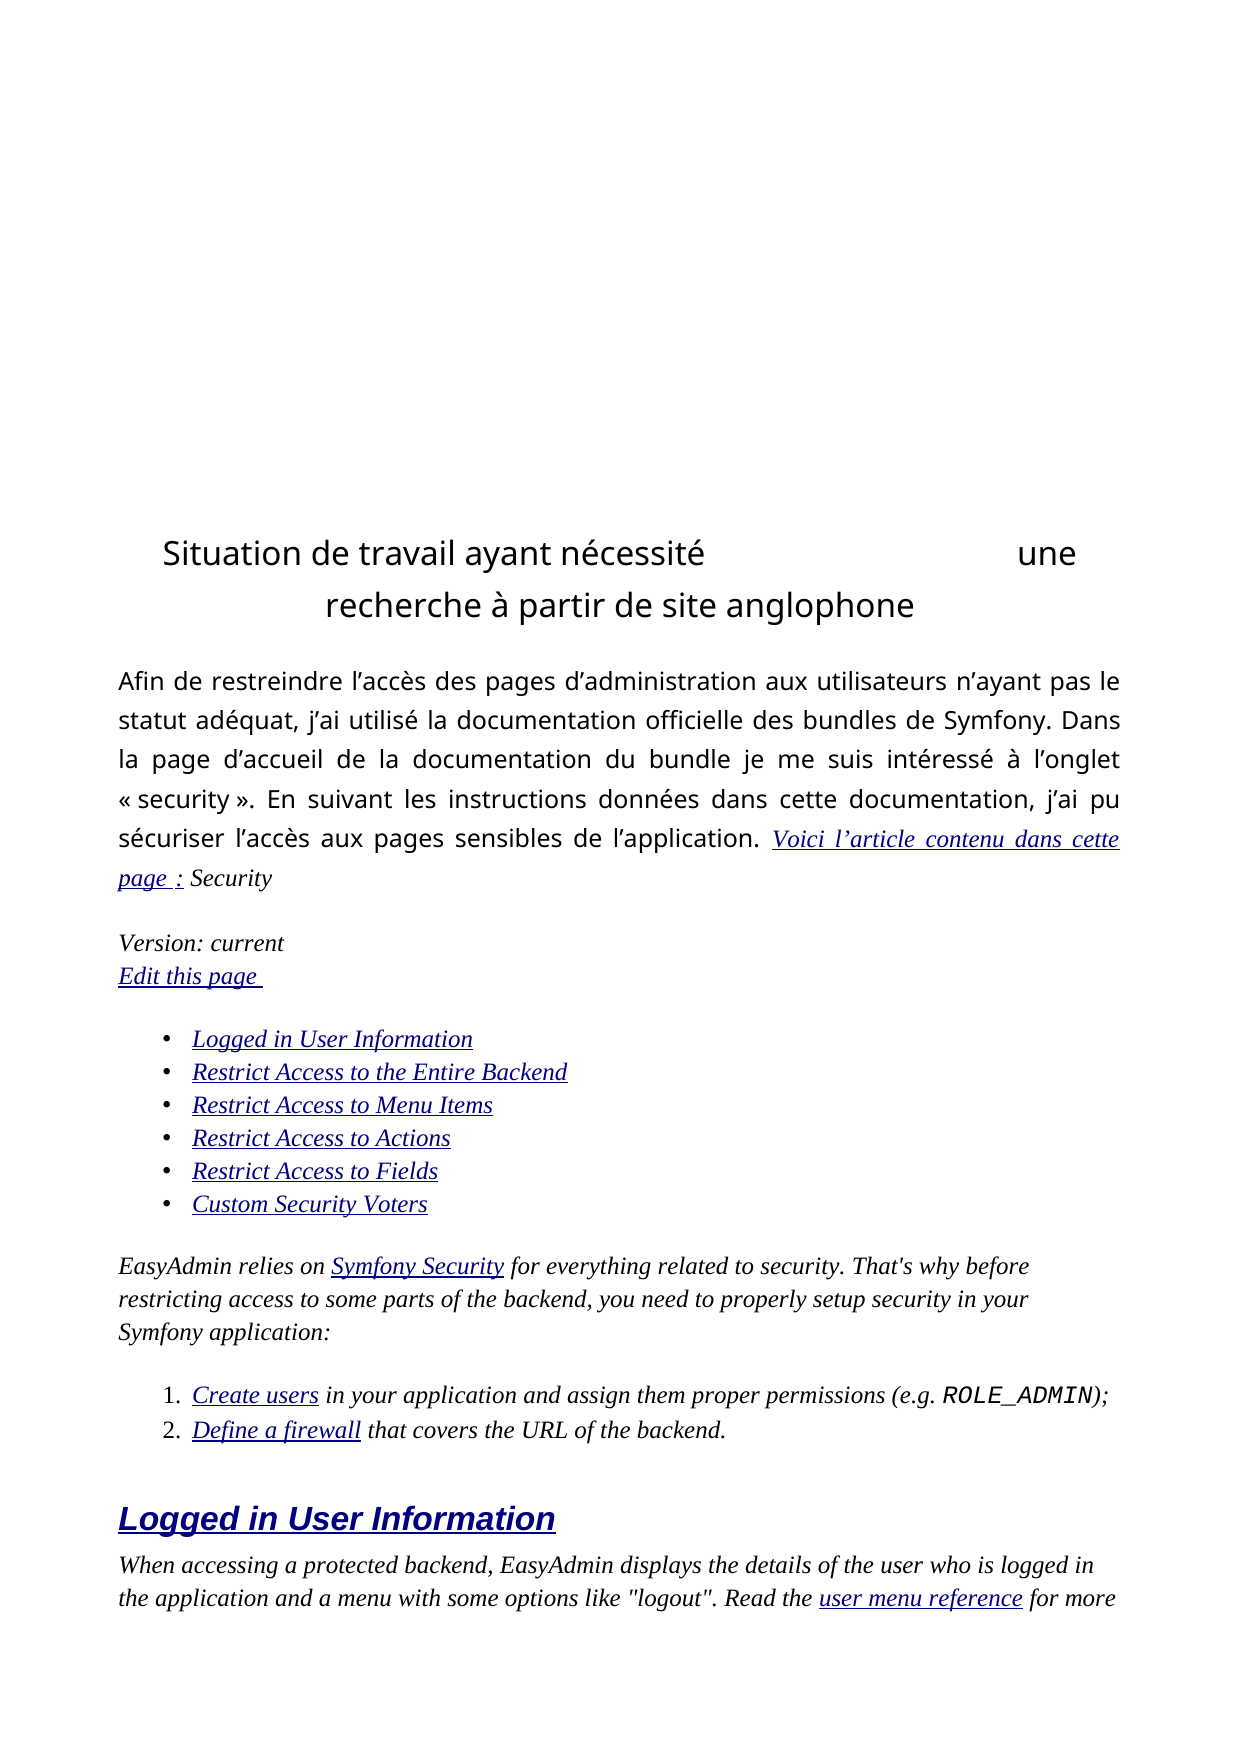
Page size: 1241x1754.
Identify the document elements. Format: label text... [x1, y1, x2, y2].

list Restrict Access to Fields [162, 1156, 1122, 1185]
text Situation de travail ayant nécessité une recherche à partir de site anglophone [118, 530, 1122, 628]
list Restrict Access to Menu Items [162, 1090, 1122, 1119]
list Custom Security Voters [162, 1189, 1122, 1218]
list Restrict Access to the Entire Backend [162, 1057, 1122, 1086]
list Logged in User Information [162, 1024, 1122, 1053]
text When accessing a protected backend, EasyAdmin displays the details of the user who is logged in the application and a menu with some options like "logout". Read the user menu reference for more [118, 1550, 1122, 1612]
list Restrict Access to Actions [162, 1123, 1122, 1152]
list Define a firewall that covers the URL of the backend. [162, 1415, 1122, 1444]
text Edit this page [118, 961, 1122, 990]
list Create users in your application and assign them proper permissions (e.g. ROLE_ADMIN); [162, 1380, 1122, 1411]
text EasyAdmin relies on Symfony Security for everything related to security. That's why before restricting access to some parts of the backend, you need to properly setup security in your Symfony application: [118, 1251, 1122, 1346]
text Afin de restreindre l’accès des pages d’administration aux utilisateurs n’ayant pas le statut adéquat, j’ai utilisé la documentation officielle des bundles de Symfony. Dans la page d’accueil de la documentation du bundle je me suis intéressé à l’onglet « security ». En suivant les instructions données dans cette documentation, j’ai pu sécuriser l’accès aux pages sensibles de l’application. Voici l’article contenu dans cette page : Security [118, 664, 1122, 894]
subtitle Logged in User Information [118, 1499, 1122, 1537]
text Version: current [118, 928, 1122, 957]
